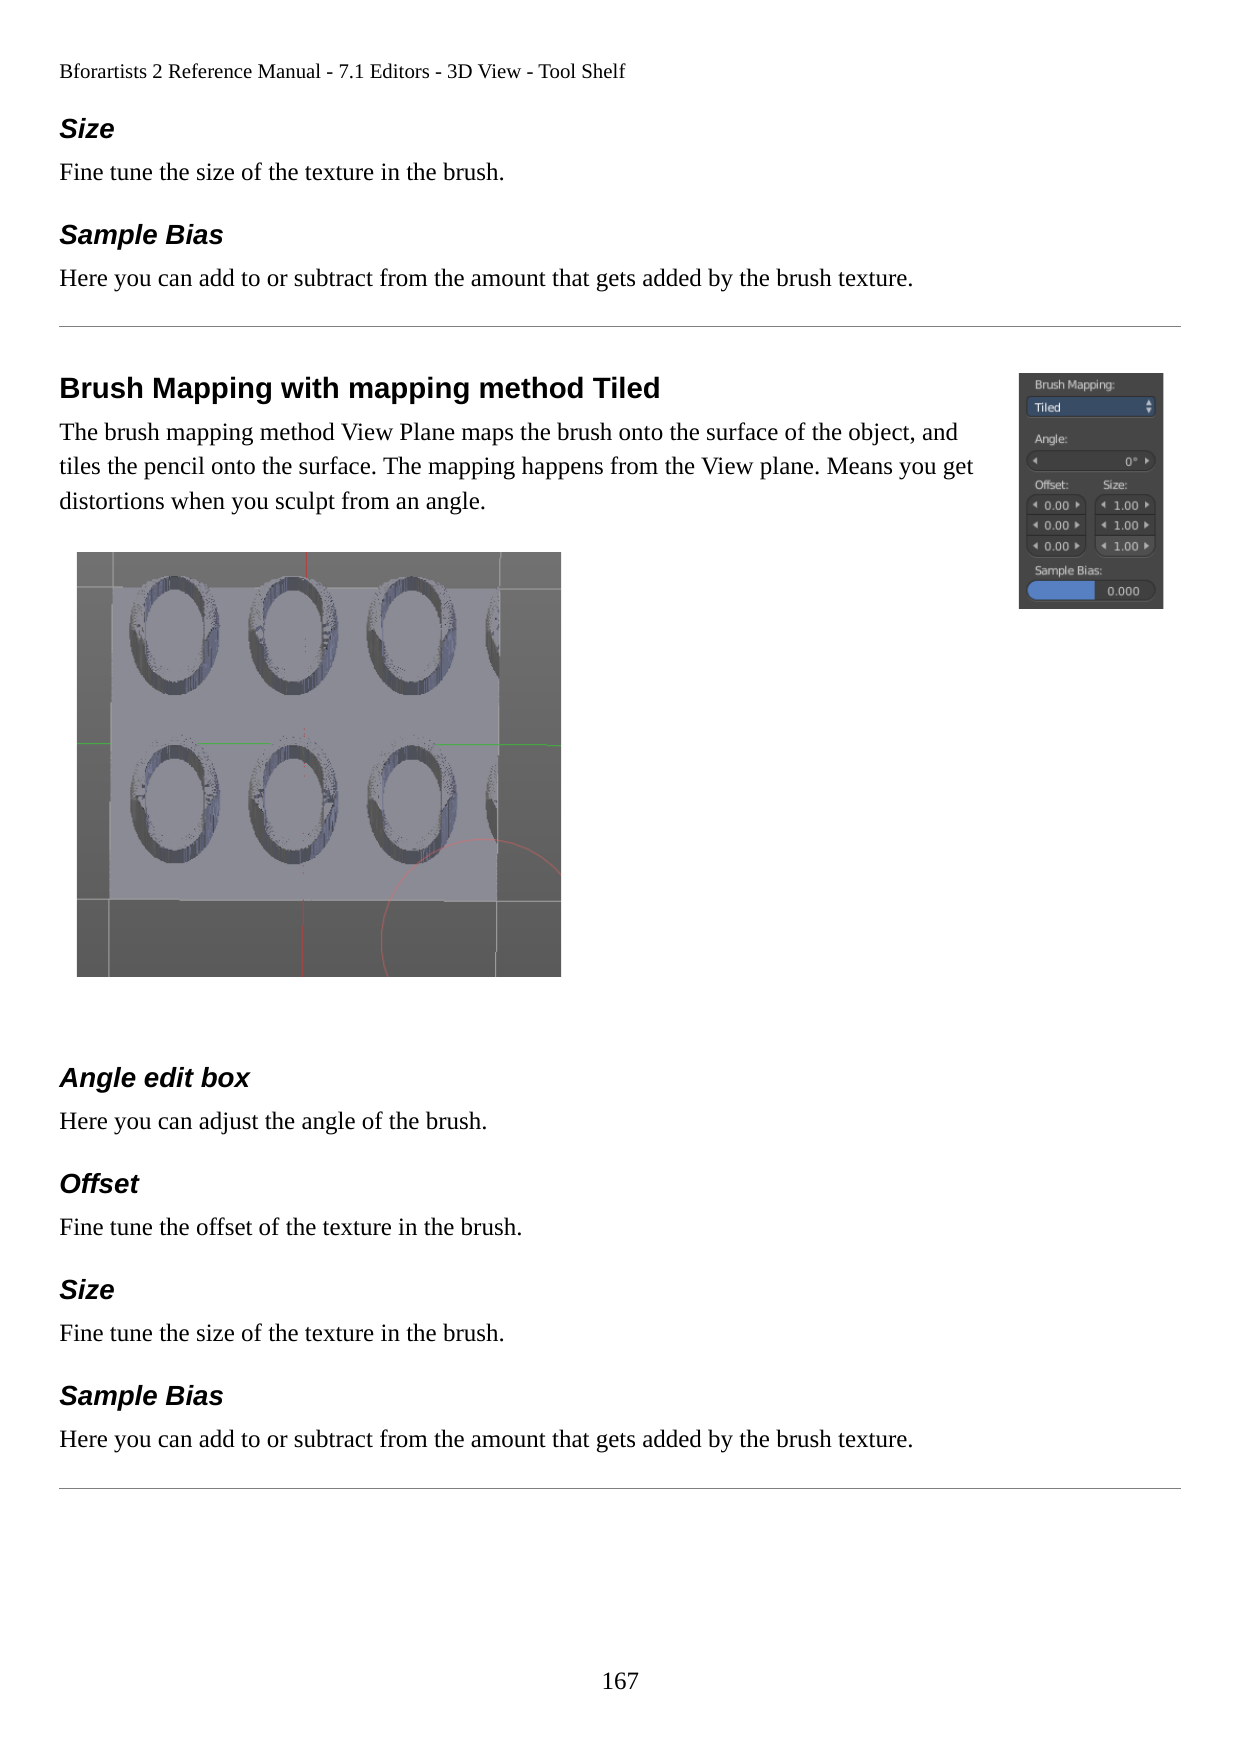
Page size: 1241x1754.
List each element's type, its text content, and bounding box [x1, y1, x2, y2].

subtitle Offset [59, 1168, 1181, 1199]
subtitle Sample Bias [59, 1379, 1181, 1411]
text Here you can add to or subtract from the amount that gets added by the brush texture. [59, 1424, 1181, 1453]
text Here you can adjust the angle of the brush. [59, 1106, 1181, 1135]
picture [1018, 373, 1164, 609]
text Here you can add to or subtract from the amount that gets added by the brush texture. [59, 263, 1181, 292]
subtitle Size [59, 113, 1181, 144]
subtitle Brush Mapping with mapping method Tiled [59, 371, 1181, 404]
text Fine tune the size of the texture in the brush. [59, 1318, 1181, 1347]
subtitle Sample Bias [59, 218, 1181, 250]
text Fine tune the offset of the texture in the brush. [59, 1212, 1181, 1241]
text The brush mapping method View Plane maps the brush onto the surface of the object, and tiles the pencil onto the surface. The mapping happens from the View plane. Means you get distortions when you sculpt from an angle. [59, 417, 1018, 515]
text Fine tune the size of the texture in the brush. [59, 157, 1181, 186]
subtitle Size [59, 1274, 1181, 1306]
picture [76, 552, 562, 977]
subtitle Angle edit box [59, 1062, 1181, 1094]
